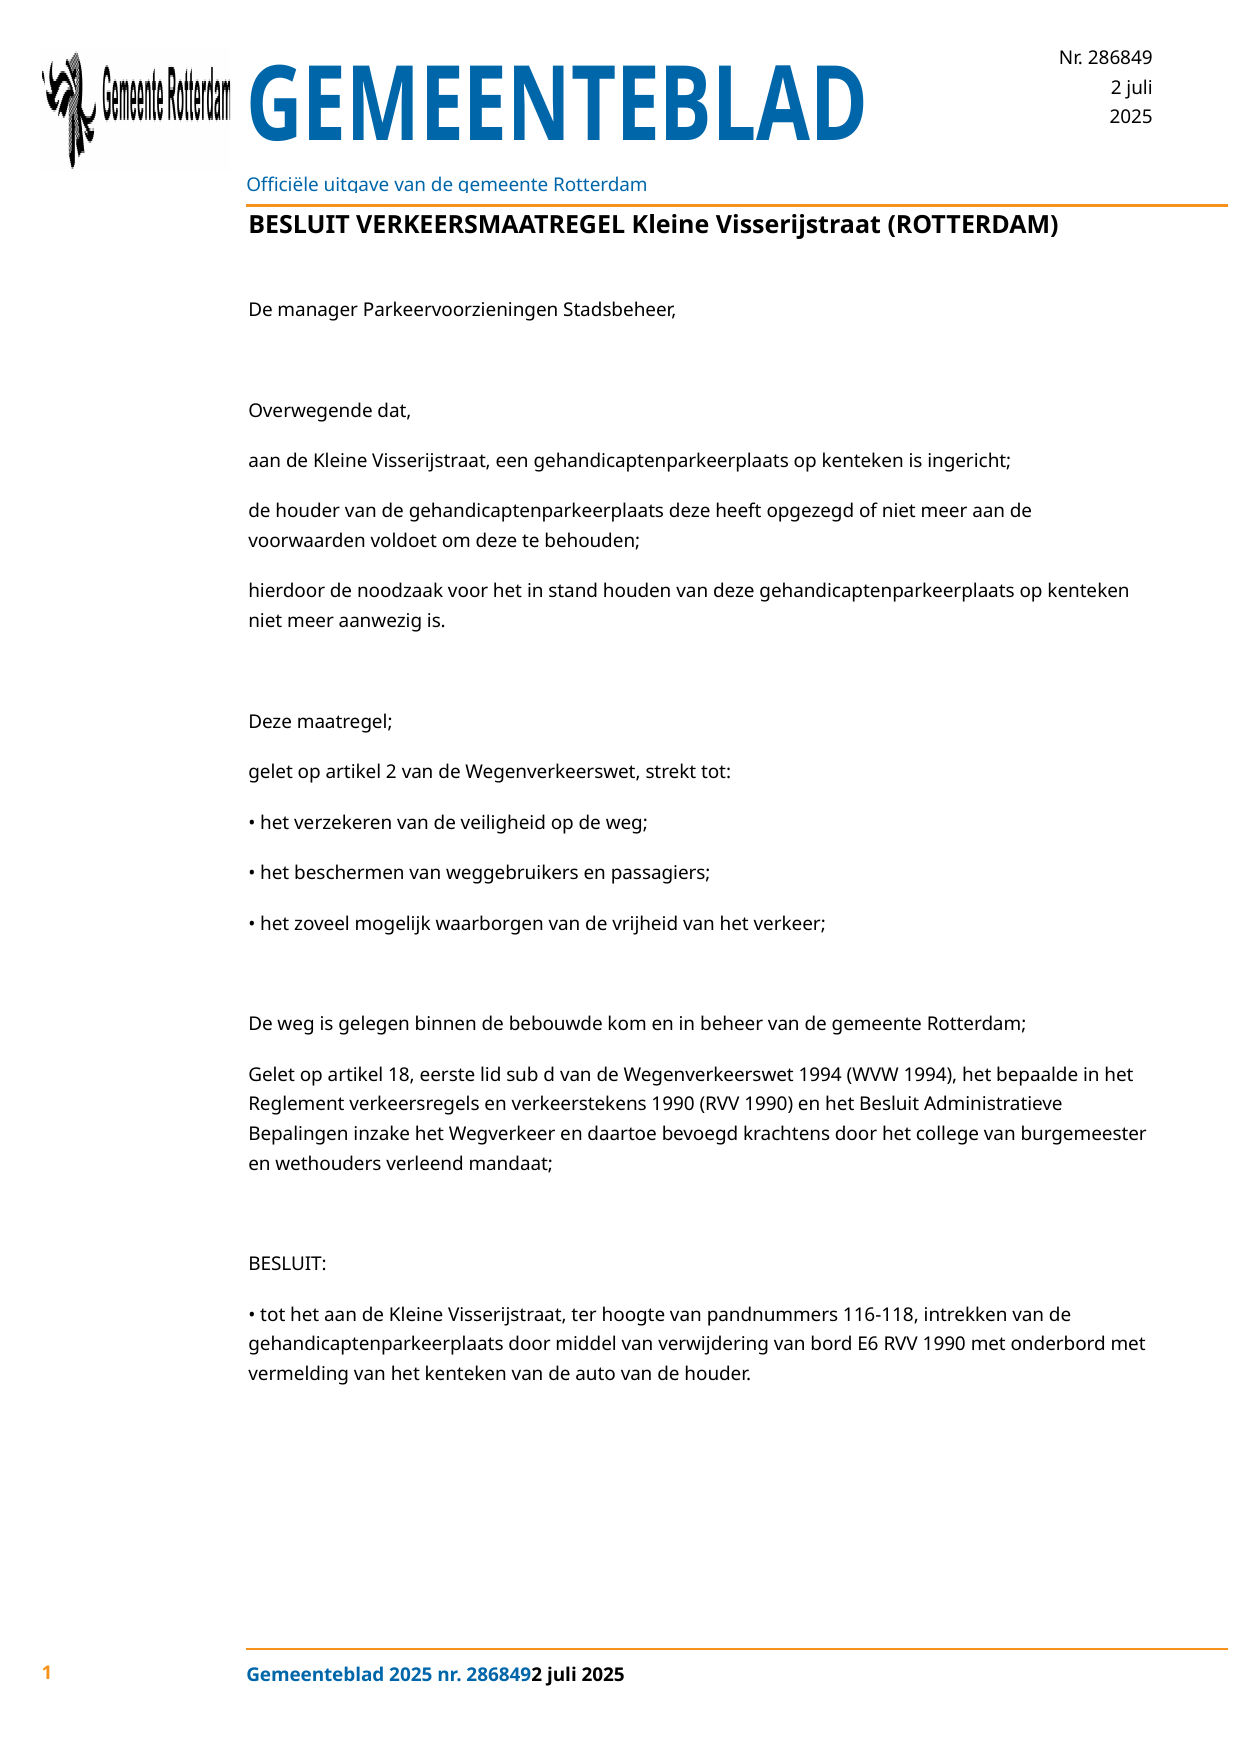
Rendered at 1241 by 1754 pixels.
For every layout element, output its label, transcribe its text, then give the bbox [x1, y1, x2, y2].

text • het zoveel mogelijk waarborgen van de vrijheid van het verkeer; [248, 910, 1152, 936]
text hierdoor de noodzaak voor het in stand houden van deze gehandicaptenparkeerplaats op kenteken niet meer aanwezig is. [248, 578, 1152, 633]
text • het verzekeren van de veiligheid op de weg; [248, 809, 1152, 835]
text de houder van de gehandicaptenparkeerplaats deze heeft opgezegd of niet meer aan de voorwaarden voldoet om deze te behouden; [248, 498, 1152, 553]
text De manager Parkeervoorzieningen Stadsbeheer, [248, 296, 1152, 322]
text Deze maatregel; [248, 708, 1152, 734]
text BESLUIT VERKEERSMAATREGEL Kleine Visserijstraat (ROTTERDAM) [248, 207, 1152, 241]
text gelet op artikel 2 van de Wegenverkeerswet, strekt tot: [248, 758, 1152, 784]
text De weg is gelegen binnen de bebouwde kom en in beheer van de gemeente Rotterdam; [248, 1011, 1152, 1036]
picture [41, 47, 231, 172]
text BESLUIT: [248, 1251, 1152, 1276]
text • tot het aan de Kleine Visserijstraat, ter hoogte van pandnummers 116-118, intrekken van de gehandicaptenparkeerplaats door middel van verwijdering van bord E6 RVV 1990 met onderbord met vermelding van het kenteken van de auto van de houder. [248, 1301, 1152, 1386]
text aan de Kleine Visserijstraat, een gehandicaptenparkeerplaats op kenteken is ingericht; [248, 447, 1152, 473]
text • het beschermen van weggebruikers en passagiers; [248, 859, 1152, 885]
text Overwegende dat, [248, 397, 1152, 423]
text Gelet op artikel 18, eerste lid sub d van de Wegenverkeerswet 1994 (WVW 1994), het bepaalde in het Reglement verkeersregels en verkeerstekens 1990 (RVV 1990) en het Besluit Administratieve Bepalingen inzake het Wegverkeer en daartoe bevoegd krachtens door het college van burgemeester en wethouders verleend mandaat; [248, 1061, 1152, 1176]
